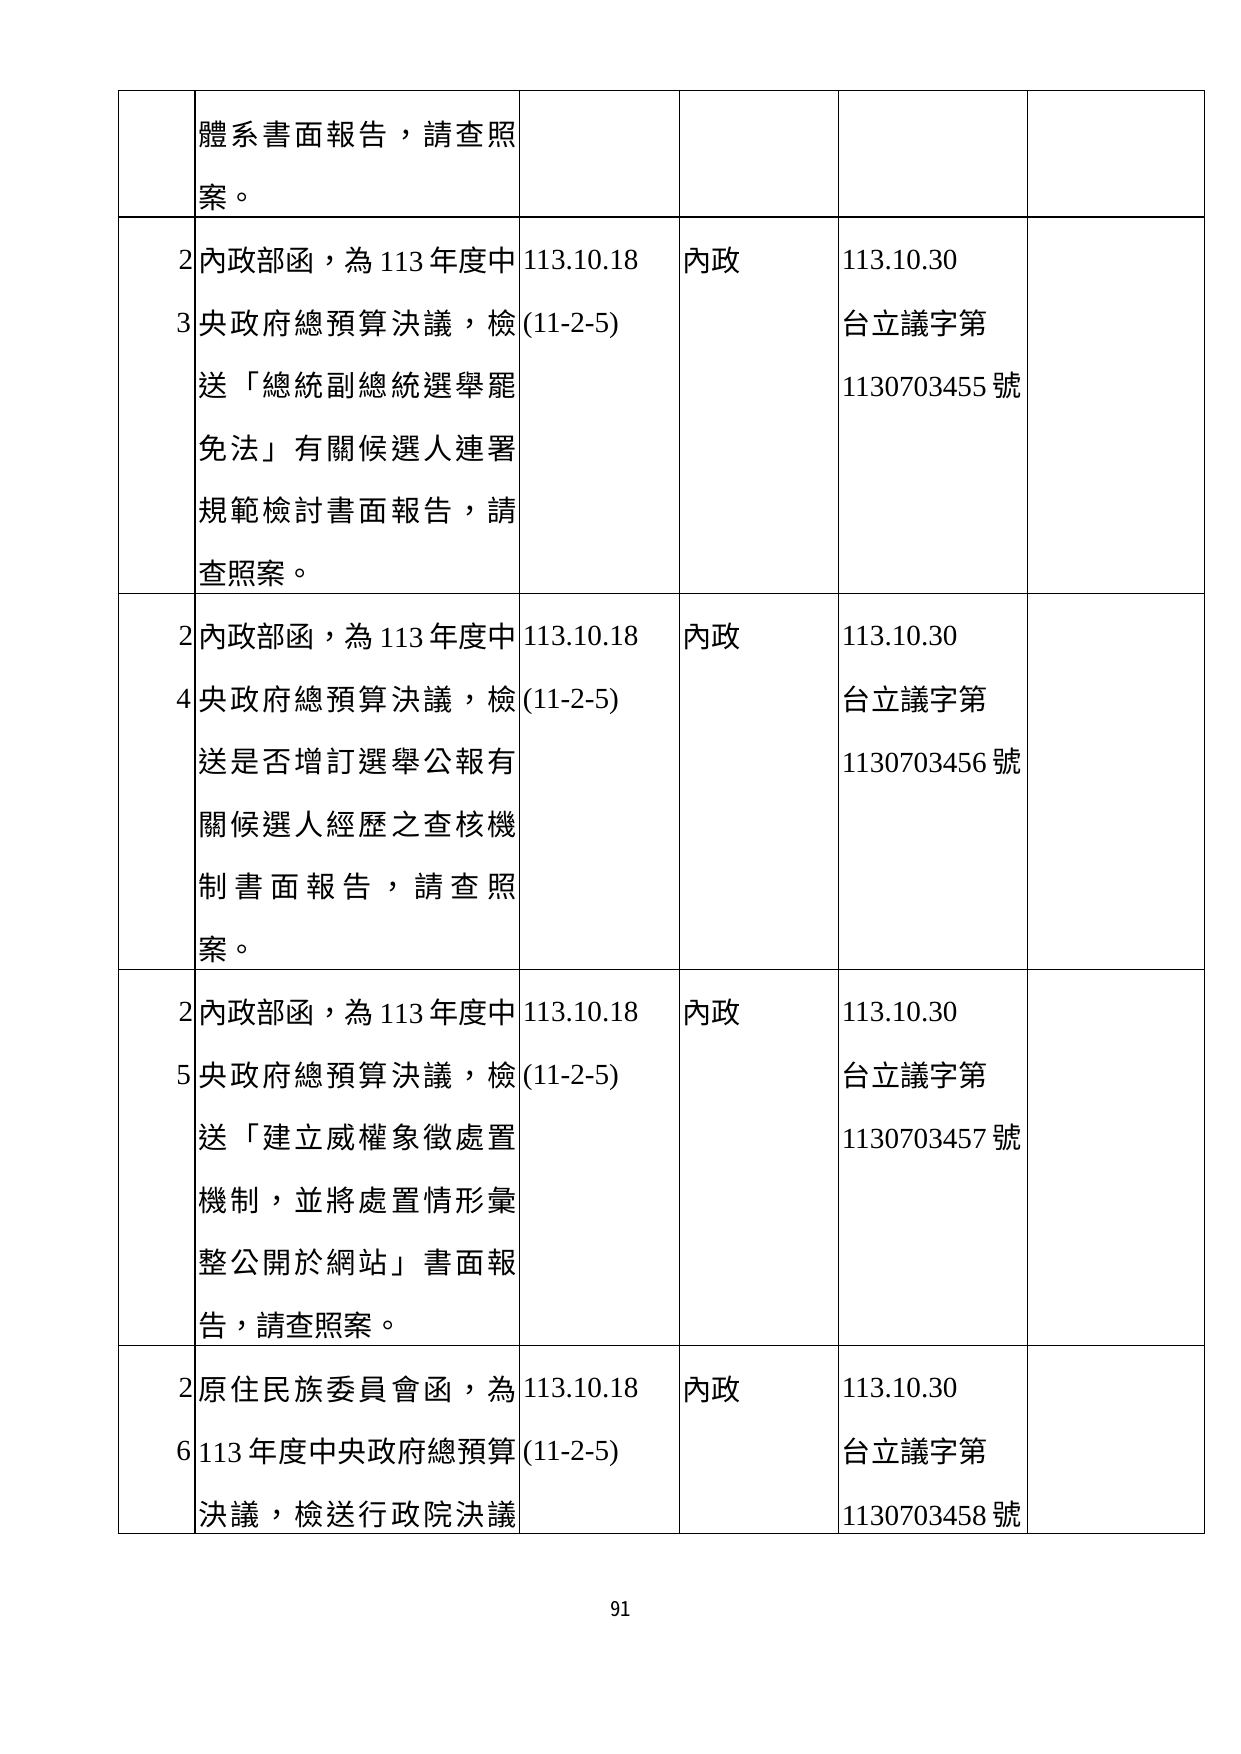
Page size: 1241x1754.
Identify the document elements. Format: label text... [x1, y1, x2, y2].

table_cell [680, 91, 838, 216]
table_cell 內政 [680, 218, 838, 592]
table_cell [119, 91, 194, 216]
table_cell 113.10.18 (11-2-5) [520, 970, 679, 1344]
table_cell [119, 970, 194, 1344]
table_cell 113.10.30 台立議字第1130703458號 [839, 1346, 1027, 1533]
table_cell 原住民族委員會函，為113年度中央政府總預算決議，檢送行政院決議 [196, 1346, 519, 1533]
table_cell 113.10.30 台立議字第1130703456號 [839, 594, 1027, 968]
table_cell 113.10.30 台立議字第1130703455號 [839, 218, 1027, 592]
table_cell 113.10.30 台立議字第1130703457號 [839, 970, 1027, 1344]
table_cell 內政 [680, 1346, 838, 1533]
table_cell 內政 [680, 594, 838, 968]
table_cell 113.10.18 (11-2-5) [520, 218, 679, 592]
table_cell 內政部函，為113年度中央政府總預算決議，檢送「總統副總統選舉罷免法」有關候選人連署規範檢討書面報告，請查照案。 [196, 218, 519, 592]
table_cell 113.10.18 (11-2-5) [520, 1346, 679, 1533]
table_cell 內政 [680, 970, 838, 1344]
table_cell [839, 91, 1027, 216]
table_cell 體系書面報告，請查照案。 [196, 91, 519, 216]
table_cell [119, 594, 194, 968]
table_cell [1028, 970, 1204, 1344]
table_cell [1028, 91, 1204, 216]
table_cell 113.10.18 (11-2-5) [520, 594, 679, 968]
table_cell [119, 218, 194, 592]
table_cell 內政部函，為113年度中央政府總預算決議，檢送是否增訂選舉公報有關候選人經歷之查核機制書面報告，請查照案。 [196, 594, 519, 968]
table_cell [119, 1346, 194, 1533]
table_cell [1028, 594, 1204, 968]
table_cell [1028, 1346, 1204, 1533]
table_cell [1028, 218, 1204, 592]
table_cell [520, 91, 679, 216]
table_cell 內政部函，為113年度中央政府總預算決議，檢送「建立威權象徵處置機制，並將處置情形彙整公開於網站」書面報告，請查照案。 [196, 970, 519, 1344]
